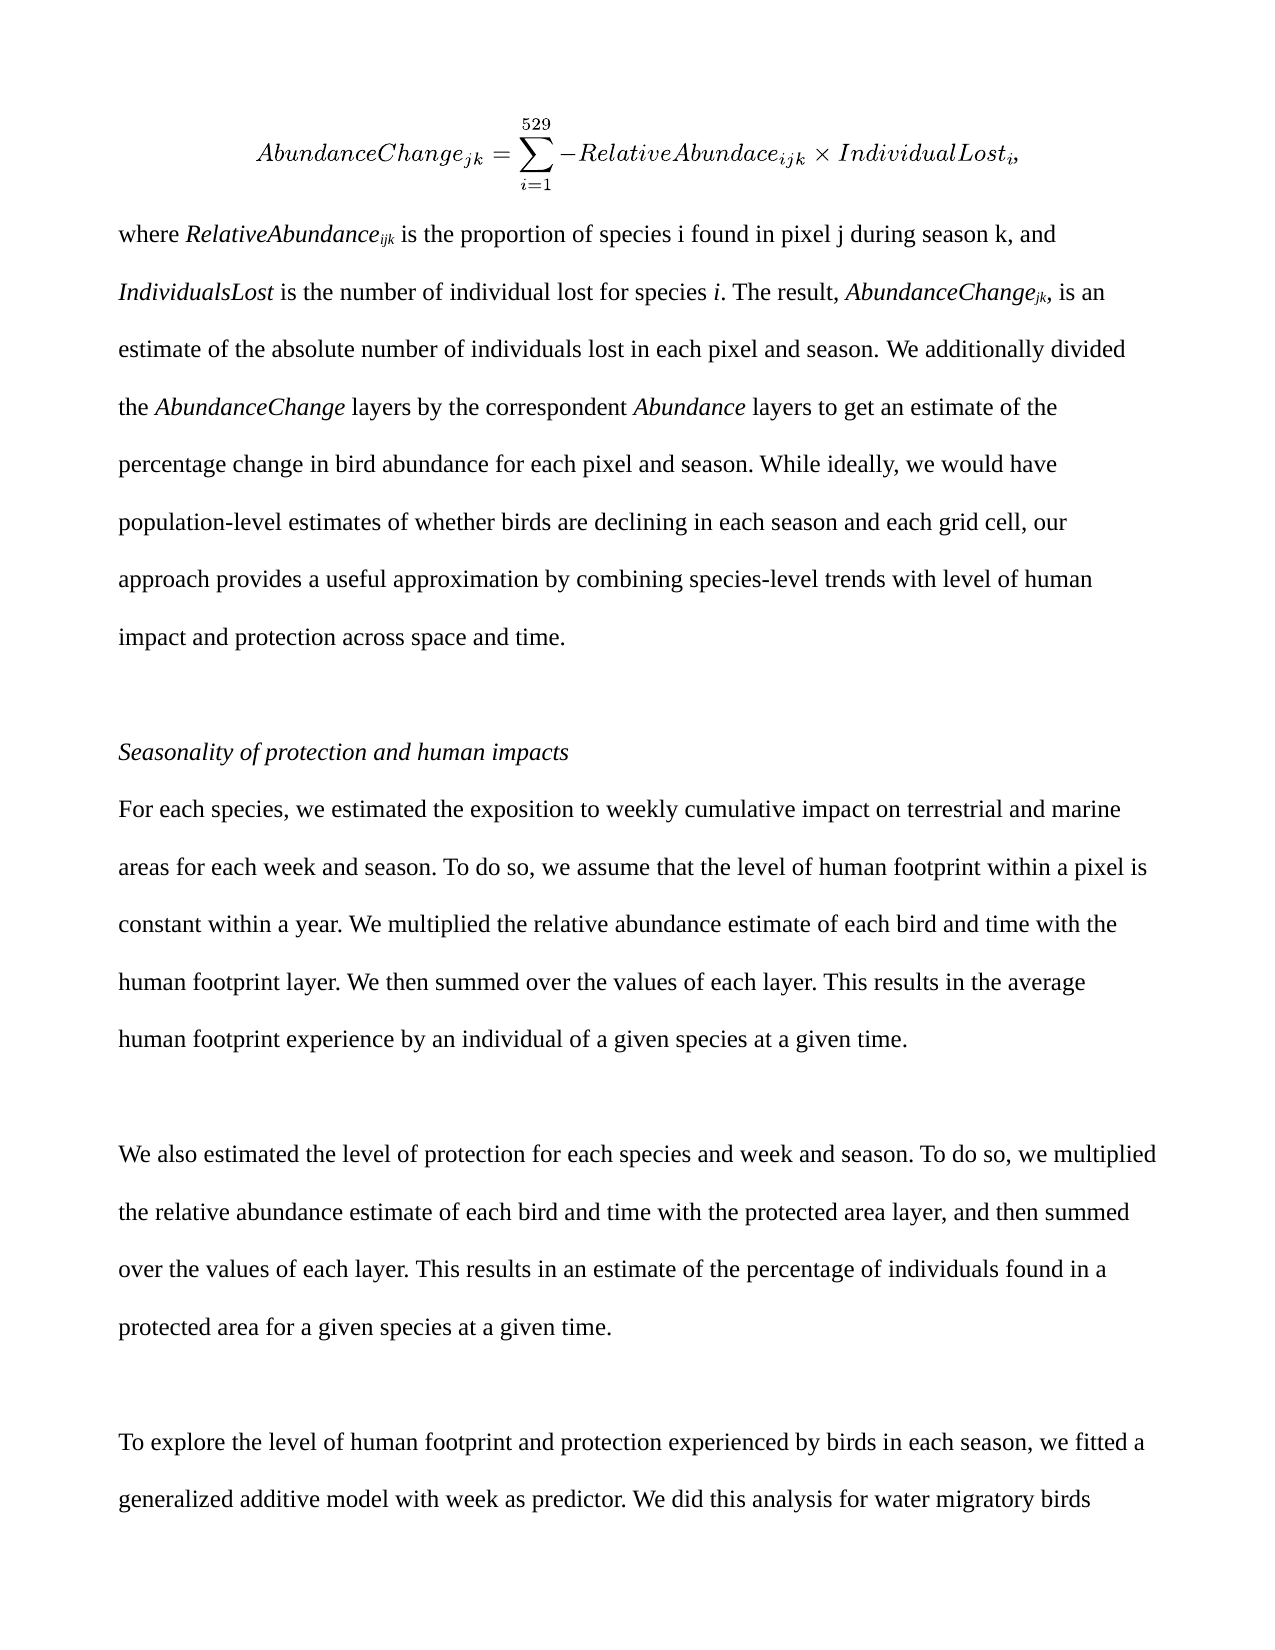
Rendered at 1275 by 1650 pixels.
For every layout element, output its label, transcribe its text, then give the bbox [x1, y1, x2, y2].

text Seasonality of protection and human impacts [118, 737, 1157, 765]
text For each species, we estimated the exposition to weekly cumulative impact on terrestrial and marine areas for each week and season. To do so, we assume that the level of human footprint within a pixel is constant within a year. We multiplied the relative abundance estimate of each bird and time with the human footprint layer. We then summed over the values of each layer. This results in the average human footprint experience by an individual of a given species at a given time. [118, 794, 1157, 1053]
text , [549, 118, 1157, 190]
text We also estimated the level of protection for each species and week and season. To do so, we multiplied the relative abundance estimate of each bird and time with the protected area layer, and then summed over the values of each layer. This results in an estimate of the percentage of individuals found in a protected area for a given species at a given time. [118, 1139, 1157, 1340]
text where RelativeAbundanceijk is the proportion of species i found in pixel j during season k, and IndividualsLost is the number of individual lost for species i. The result, AbundanceChangejk, is an estimate of the absolute number of individuals lost in each pixel and season. We additionally divided the AbundanceChange layers by the correspondent Abundance layers to get an estimate of the percentage change in bird abundance for each pixel and season. While ideally, we would have population-level estimates of whether birds are declining in each season and each grid cell, our approach provides a useful approximation by combining species-level trends with level of human impact and protection across space and time. [118, 219, 1157, 650]
text [118, 118, 523, 190]
text To explore the level of human footprint and protection experienced by birds in each season, we fitted a generalized additive model with week as predictor. We did this analysis for water migratory birds [118, 1427, 1157, 1513]
